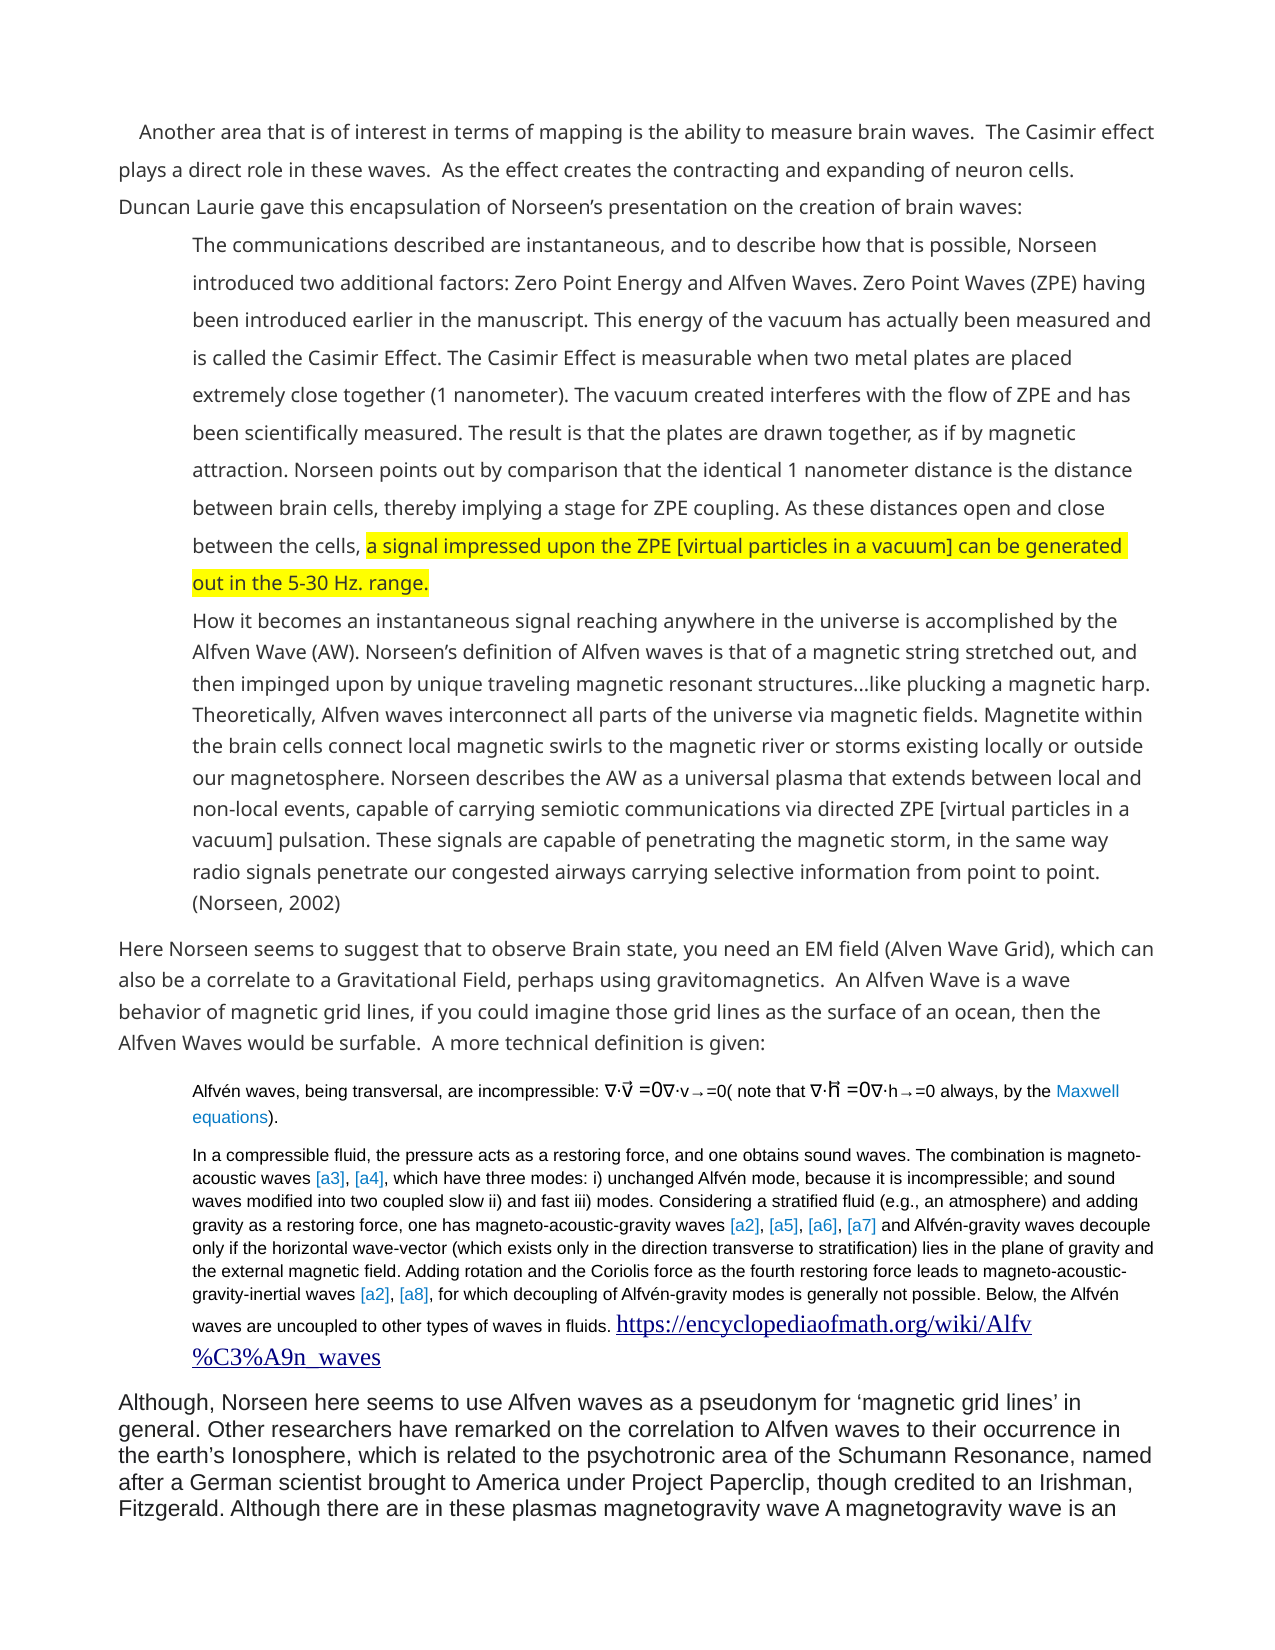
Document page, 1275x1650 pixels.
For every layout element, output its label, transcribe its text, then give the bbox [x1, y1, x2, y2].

text In a compressible fluid, the pressure acts as a restoring force, and one obtains sound waves. The combination is magneto-acoustic waves [a3], [a4], which have three modes: i) unchanged Alfvén mode, because it is incompressible; and sound waves modified into two coupled slow ii) and fast iii) modes. Considering a stratified fluid (e.g., an atmosphere) and adding gravity as a restoring force, one has magneto-acoustic-gravity waves [a2], [a5], [a6], [a7] and Alfvén-gravity waves decouple only if the horizontal wave-vector (which exists only in the direction transverse to stratification) lies in the plane of gravity and the external magnetic field. Adding rotation and the Coriolis force as the fourth restoring force leads to magneto-acoustic-gravity-inertial waves [a2], [a8], for which decoupling of Alfvén-gravity modes is generally not possible. Below, the Alfvén waves are uncoupled to other types of waves in fluids. https://encyclopediaofmath.org/wiki/Alfv%C3%A9n_waves [192, 1145, 1157, 1371]
text How it becomes an instantaneous signal reaching anywhere in the universe is accomplished by the Alfven Wave (AW). Norseen’s definition of Alfven waves is that of a magnetic string stretched out, and then impinged upon by unique traveling magnetic resonant structures...like plucking a magnetic harp. Theoretically, Alfven waves interconnect all parts of the universe via magnetic fields. Magnetite within the brain cells connect local magnetic swirls to the magnetic river or storms existing locally or outside our magnetosphere. Norseen describes the AW as a universal plasma that extends between local and non-local events, capable of carrying semiotic communications via directed ZPE [virtual particles in a vacuum] pulsation. These signals are capable of penetrating the magnetic storm, in the same way radio signals penetrate our congested airways carrying selective information from point to point. (Norseen, 2002) [192, 607, 1157, 916]
text Here Norseen seems to suggest that to observe Brain state, you need an EM field (Alven Wave Grid), which can also be a correlate to a Gravitational Field, perhaps using gravitomagnetics. An Alfven Wave is a wave behavior of magnetic grid lines, if you could imagine those grid lines as the surface of an ocean, then the Alfven Waves would be surfable. A more technical definition is given: [118, 935, 1157, 1056]
text The communications described are instantaneous, and to describe how that is possible, Norseen introduced two additional factors: Zero Point Energy and Alfven Waves. Zero Point Waves (ZPE) having been introduced earlier in the manuscript. This energy of the vacuum has actually been measured and is called the Casimir Effect. The Casimir Effect is measurable when two metal plates are placed extremely close together (1 nanometer). The vacuum created interferes with the flow of ZPE and has been scientifically measured. The result is that the plates are drawn together, as if by magnetic attraction. Norseen points out by comparison that the identical 1 nanometer distance is the distance between brain cells, thereby implying a stage for ZPE coupling. As these distances open and close between the cells, a signal impressed upon the ZPE [virtual particles in a vacuum] can be generated out in the 5-30 Hz. range. [192, 231, 1157, 597]
text Although, Norseen here seems to use Alfven waves as a pseudonym for ‘magnetic grid lines’ in general. Other researchers have remarked on the correlation to Alfven waves to their occurrence in the earth’s Ionosphere, which is related to the psychotronic area of the Schumann Resonance, named after a German scientist brought to America under Project Paperclip, though credited to an Irishman, Fitzgerald. Although there are in these plasmas magnetogravity wave A magnetogravity wave is an [118, 1389, 1157, 1521]
text Another area that is of interest in terms of mapping is the ability to measure brain waves. The Casimir effect plays a direct role in these waves. As the effect creates the contracting and expanding of neuron cells. Duncan Laurie gave this encapsulation of Norseen’s presentation on the creation of brain waves: [118, 118, 1157, 221]
text Alfvén waves, being transversal, are incompressible: ∇⋅v⃗ =0∇⋅v→=0( note that ∇⋅h⃗ =0∇⋅h→=0 always, by the Maxwell equations). [192, 1075, 1157, 1127]
